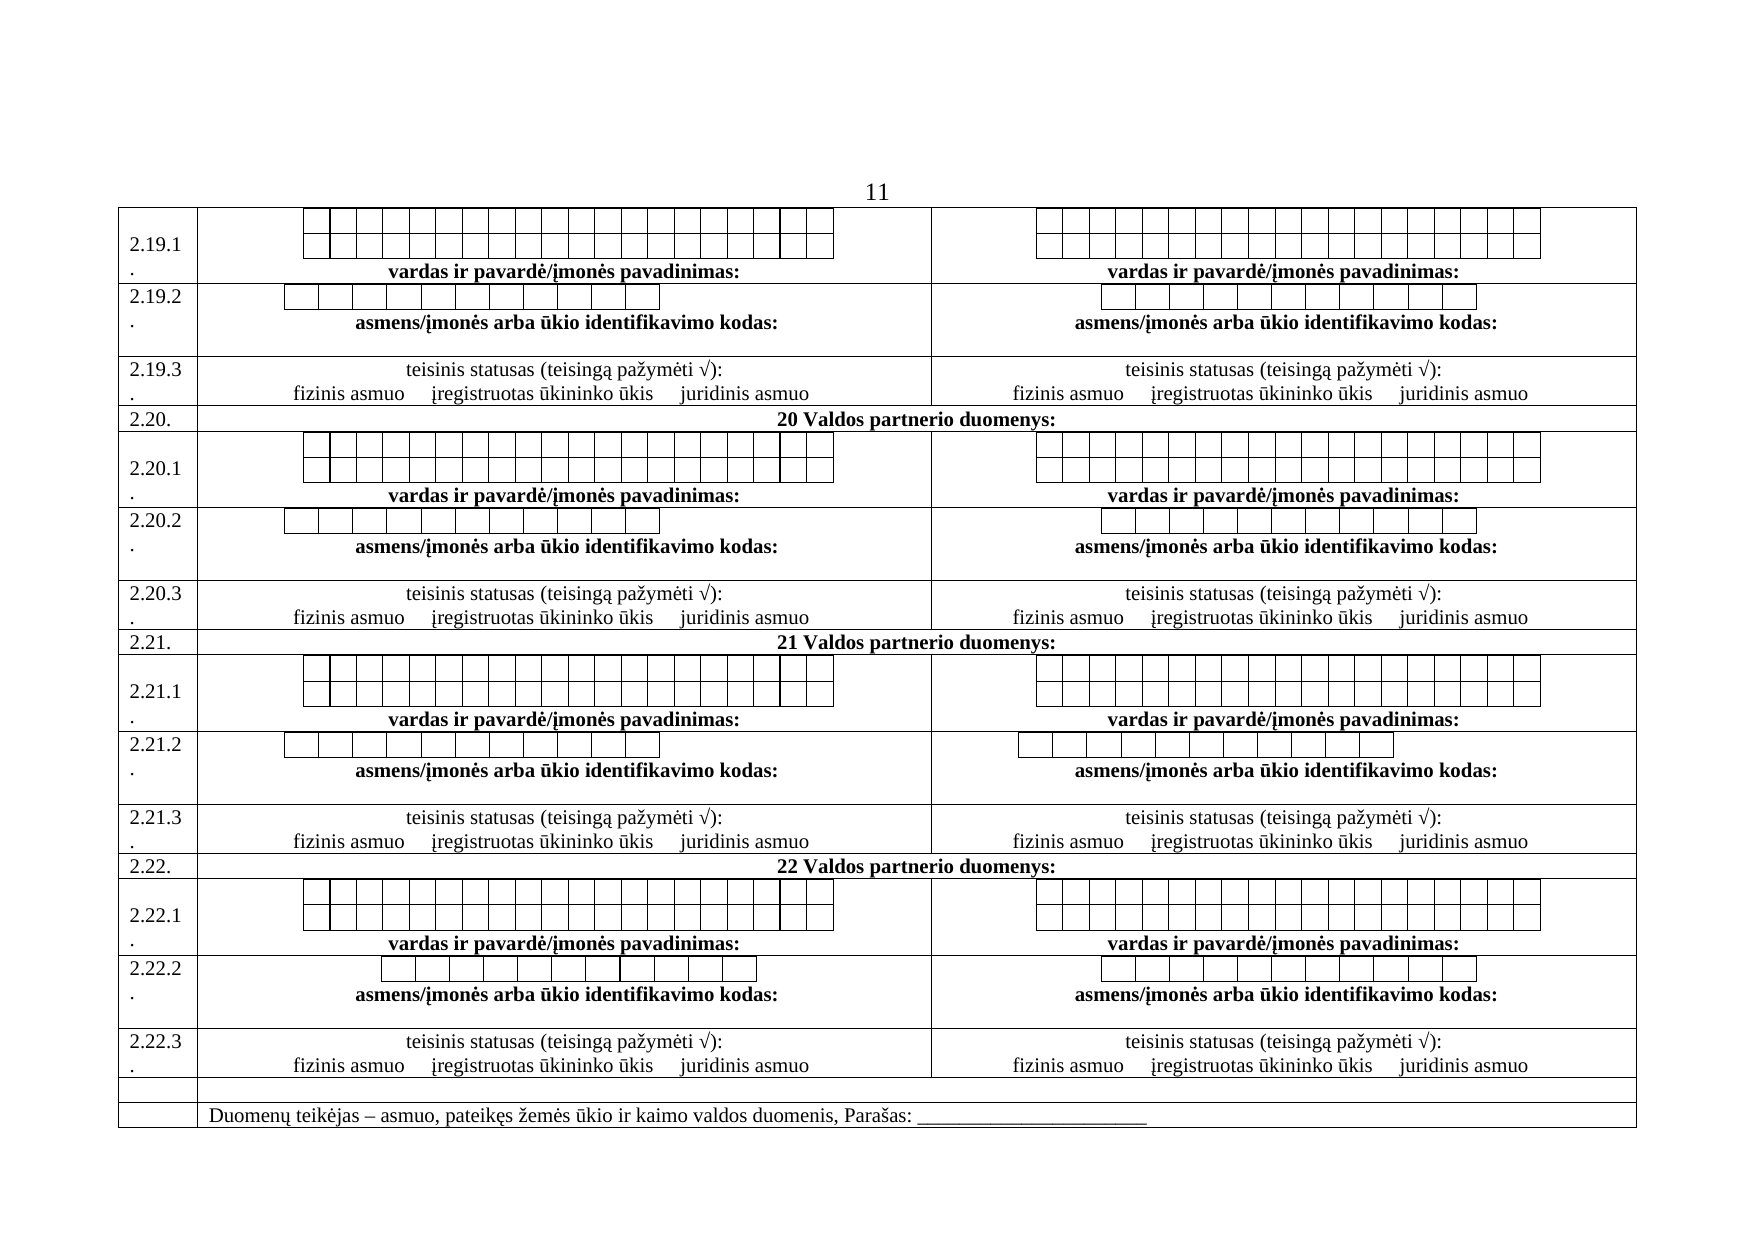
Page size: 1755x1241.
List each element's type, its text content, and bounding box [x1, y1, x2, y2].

table_header [754, 880, 779, 904]
table_cell [1276, 682, 1301, 706]
table_cell [701, 234, 727, 258]
table_cell vardas ir pavardė/įmonės pavadinimas: [932, 879, 1636, 954]
table_header [387, 509, 421, 533]
table_header [655, 957, 688, 981]
table_cell teisinis statusas (teisingą pažymėti √): fizinis asmuo  įregistruotas ūkininko ūkis  juridinis asmuo  [198, 357, 931, 405]
table_header [463, 880, 488, 904]
table_header [1169, 656, 1195, 681]
table_header [1374, 957, 1408, 981]
table_header [387, 733, 421, 757]
table_header [542, 209, 568, 233]
table_header [1488, 656, 1513, 681]
table_cell [1169, 234, 1195, 258]
table_cell [119, 1103, 197, 1127]
table_cell [198, 1078, 1636, 1102]
table_header [1443, 285, 1476, 309]
table_cell [1063, 234, 1089, 258]
table_header [1409, 285, 1442, 309]
table_cell [1382, 682, 1407, 706]
table_cell [331, 682, 356, 706]
table_cell [569, 682, 594, 706]
table_cell [1461, 682, 1487, 706]
table_header [1196, 656, 1221, 681]
table_cell [1329, 234, 1354, 258]
table_header [1063, 433, 1089, 457]
table_cell [781, 458, 806, 482]
table_header [1136, 509, 1169, 533]
table_cell [436, 682, 462, 706]
table_cell [1435, 234, 1460, 258]
table_header [422, 733, 455, 757]
table_cell [489, 682, 515, 706]
table_header [1169, 880, 1195, 904]
table_cell [1408, 234, 1434, 258]
table_header [1488, 433, 1513, 457]
table_header [1340, 509, 1373, 533]
table_header [524, 733, 557, 757]
table_header [1488, 209, 1513, 233]
table_cell [304, 905, 329, 929]
table_header [518, 957, 551, 981]
table_cell [1276, 458, 1301, 482]
table_header [357, 209, 382, 233]
table_cell [569, 905, 594, 929]
table_header [1102, 957, 1135, 981]
table_cell [1355, 234, 1381, 258]
table_cell [622, 905, 647, 929]
table_cell 2.22.1. [119, 879, 197, 954]
table_header [558, 285, 591, 309]
table_header [701, 209, 727, 233]
table_cell [1063, 682, 1089, 706]
table_header [1514, 433, 1540, 457]
table_cell [1435, 682, 1460, 706]
table_header [331, 209, 356, 233]
table_header [463, 656, 488, 681]
table_header [1224, 733, 1257, 757]
table_cell [1435, 458, 1460, 482]
table_header [1292, 733, 1325, 757]
table_cell [1435, 905, 1460, 929]
table_header [1116, 656, 1142, 681]
table_header [285, 509, 318, 533]
table_cell [410, 234, 435, 258]
table_header [1102, 285, 1135, 309]
table_header [450, 957, 483, 981]
table_header [285, 285, 318, 309]
table_header [1382, 880, 1407, 904]
table_cell [1037, 905, 1062, 929]
table_header [1090, 209, 1115, 233]
table_cell [648, 458, 674, 482]
table_header [542, 880, 568, 904]
table_header [1143, 433, 1168, 457]
table_header [1461, 880, 1487, 904]
table_cell [1329, 458, 1354, 482]
table_cell [463, 234, 488, 258]
table_cell [728, 234, 753, 258]
table_cell [1382, 234, 1407, 258]
table_cell teisinis statusas (teisingą pažymėti √): fizinis asmuo  įregistruotas ūkininko ūkis  juridinis asmuo  [932, 1029, 1636, 1077]
table_header [490, 509, 523, 533]
table_cell [489, 234, 515, 258]
table_cell [1355, 458, 1381, 482]
table_header [1306, 957, 1339, 981]
table_cell [410, 682, 435, 706]
table_header [1329, 656, 1354, 681]
table_header [1382, 433, 1407, 457]
table_header [1355, 433, 1381, 457]
table_header [1169, 209, 1195, 233]
table_cell [1169, 905, 1195, 929]
table_cell [1116, 682, 1142, 706]
table_header [728, 209, 753, 233]
table_header [1355, 656, 1381, 681]
table_header [723, 957, 756, 981]
table_cell [1090, 234, 1115, 258]
table_header [319, 509, 352, 533]
table_header [1238, 285, 1271, 309]
table_header [569, 433, 594, 457]
table_header [622, 433, 647, 457]
table_header [1276, 880, 1301, 904]
table_cell [754, 905, 779, 929]
table_cell [648, 682, 674, 706]
table_header [1461, 209, 1487, 233]
table_header [626, 509, 659, 533]
table_header [558, 733, 591, 757]
table_header [357, 880, 382, 904]
table_header [807, 433, 833, 457]
table_header [331, 880, 356, 904]
table_cell [1488, 458, 1513, 482]
table_cell 2.22.2. [119, 956, 197, 1028]
table_cell asmens/įmonės arba ūkio identifikavimo kodas: [932, 956, 1636, 1028]
table_header [1037, 209, 1062, 233]
table_cell 2.20. [119, 406, 197, 431]
table_header [436, 880, 462, 904]
table_cell [648, 234, 674, 258]
table_header [489, 880, 515, 904]
table_cell [331, 458, 356, 482]
table_cell [595, 458, 621, 482]
table_cell asmens/įmonės arba ūkio identifikavimo kodas: [932, 508, 1636, 580]
table_header [569, 209, 594, 233]
table_header [1272, 957, 1305, 981]
table_header [1090, 880, 1115, 904]
table_cell [1063, 458, 1089, 482]
table_header [1249, 656, 1275, 681]
table_header [489, 209, 515, 233]
table_cell [622, 458, 647, 482]
table_header [542, 656, 568, 681]
table_cell [383, 234, 409, 258]
table_header [410, 880, 435, 904]
table_cell teisinis statusas (teisingą pažymėti √): fizinis asmuo  įregistruotas ūkininko ūkis  juridinis asmuo  [932, 357, 1636, 405]
table_cell [701, 905, 727, 929]
table_cell [542, 905, 568, 929]
table_header [622, 880, 647, 904]
table_cell teisinis statusas (teisingą pažymėti √): fizinis asmuo  įregistruotas ūkininko ūkis  juridinis asmuo  [198, 1029, 931, 1077]
table_cell [1382, 458, 1407, 482]
table_header [1329, 880, 1354, 904]
table_header [436, 209, 462, 233]
table_header [1329, 433, 1354, 457]
table_header [410, 656, 435, 681]
table_header [728, 433, 753, 457]
table_cell [463, 905, 488, 929]
table_cell teisinis statusas (teisingą pažymėti √): fizinis asmuo  įregistruotas ūkininko ūkis  juridinis asmuo  [932, 581, 1636, 629]
table_header [1374, 285, 1408, 309]
table_header [1329, 209, 1354, 233]
table_header [626, 285, 659, 309]
table_cell asmens/įmonės arba ūkio identifikavimo kodas: [198, 732, 931, 804]
table_cell [516, 905, 541, 929]
table_header [422, 285, 455, 309]
table_cell asmens/įmonės arba ūkio identifikavimo kodas: [198, 956, 931, 1028]
table_cell [489, 905, 515, 929]
table_header [1136, 285, 1169, 309]
table_cell [622, 234, 647, 258]
table_header [595, 656, 621, 681]
table_cell 2.22.3. [119, 1029, 197, 1077]
table_header [1276, 656, 1301, 681]
table_cell [436, 234, 462, 258]
table_header [1306, 509, 1339, 533]
table_cell 2.21.1. [119, 655, 197, 731]
table_header [552, 957, 585, 981]
table_header [675, 656, 700, 681]
table_cell [1355, 905, 1381, 929]
table_cell [1408, 458, 1434, 482]
table_header [1090, 433, 1115, 457]
table_header [489, 656, 515, 681]
table_header [516, 656, 541, 681]
table_header [1355, 880, 1381, 904]
table_header [1514, 656, 1540, 681]
table_header [357, 656, 382, 681]
table_header [456, 733, 489, 757]
table_cell [1329, 905, 1354, 929]
table_cell [595, 682, 621, 706]
table_header [484, 957, 517, 981]
table_header [1190, 733, 1223, 757]
table_cell [1116, 905, 1142, 929]
table_header [1222, 656, 1248, 681]
table_cell [648, 905, 674, 929]
table_header [675, 433, 700, 457]
table_header [410, 433, 435, 457]
table_cell vardas ir pavardė/įmonės pavadinimas: [932, 432, 1636, 507]
table_cell [1249, 458, 1275, 482]
table_cell [436, 458, 462, 482]
table_header [622, 209, 647, 233]
table_cell [1196, 682, 1221, 706]
table_header [1340, 957, 1373, 981]
table_header [1302, 880, 1328, 904]
table_header [728, 880, 753, 904]
table_cell 2.21.3. [119, 805, 197, 853]
table_cell [1461, 905, 1487, 929]
table_cell [1302, 458, 1328, 482]
table_header [463, 433, 488, 457]
table_cell [1037, 682, 1062, 706]
table_cell vardas ir pavardė/įmonės pavadinimas: [198, 655, 931, 731]
table_header [689, 957, 722, 981]
table_header [410, 209, 435, 233]
table_header [1143, 880, 1168, 904]
table_header [675, 209, 700, 233]
table_header [1090, 656, 1115, 681]
table_cell [383, 905, 409, 929]
table_header [1302, 433, 1328, 457]
table_header [807, 656, 833, 681]
table_header [1170, 957, 1203, 981]
table_cell [1116, 234, 1142, 258]
table_cell [1222, 682, 1248, 706]
table_header [648, 656, 674, 681]
table_header [304, 433, 329, 457]
table_cell [781, 234, 806, 258]
table_cell [1249, 905, 1275, 929]
table_cell [1461, 234, 1487, 258]
table_cell [1514, 234, 1540, 258]
table_header [648, 433, 674, 457]
table_cell [1222, 905, 1248, 929]
table_header [1102, 509, 1135, 533]
table_cell 21 Valdos partnerio duomenys: [198, 630, 1636, 654]
table_header [592, 509, 625, 533]
table_header [1408, 433, 1434, 457]
table_header [1272, 509, 1305, 533]
table_header [516, 433, 541, 457]
table_cell [1143, 458, 1168, 482]
table_header [524, 509, 557, 533]
table_cell [357, 234, 382, 258]
table_header [1409, 509, 1442, 533]
table_header [463, 209, 488, 233]
table_header [516, 209, 541, 233]
table_header [1326, 733, 1359, 757]
table_cell [728, 458, 753, 482]
table_header [1258, 733, 1291, 757]
table_header [807, 209, 833, 233]
table_header [569, 880, 594, 904]
table_header [1122, 733, 1155, 757]
table_header [626, 733, 659, 757]
table_cell teisinis statusas (teisingą pažymėti √): fizinis asmuo  įregistruotas ūkininko ūkis  juridinis asmuo  [198, 805, 931, 853]
table_cell [410, 905, 435, 929]
table_header [304, 880, 329, 904]
table_cell [781, 905, 806, 929]
table_cell vardas ir pavardė/įmonės pavadinimas: [198, 208, 931, 283]
table_header [331, 656, 356, 681]
table_header [728, 656, 753, 681]
table_cell asmens/įmonės arba ūkio identifikavimo kodas: [932, 732, 1636, 804]
table_header [436, 433, 462, 457]
table_header [1382, 209, 1407, 233]
table_header [304, 656, 329, 681]
table_header [1249, 880, 1275, 904]
table_cell [1196, 458, 1221, 482]
table_header [1435, 433, 1460, 457]
table_header [456, 509, 489, 533]
table_header [436, 656, 462, 681]
table_header [781, 209, 806, 233]
table_header [490, 733, 523, 757]
table_cell [304, 682, 329, 706]
table_header [1435, 656, 1460, 681]
table_cell [701, 682, 727, 706]
table_cell [1408, 905, 1434, 929]
table_header [1143, 209, 1168, 233]
table_cell [595, 234, 621, 258]
table_header [1409, 957, 1442, 981]
table_cell [807, 234, 833, 258]
table_header [1272, 285, 1305, 309]
table_cell [807, 458, 833, 482]
table_cell [1514, 905, 1540, 929]
table_header [383, 433, 409, 457]
table_header [1196, 209, 1221, 233]
table_header [1302, 656, 1328, 681]
table_header [1204, 957, 1237, 981]
table_cell [1276, 905, 1301, 929]
table_cell [675, 905, 700, 929]
table_header [1037, 433, 1062, 457]
table_header [331, 433, 356, 457]
table_header [648, 209, 674, 233]
table_header [456, 285, 489, 309]
table_header [542, 433, 568, 457]
table_header [387, 285, 421, 309]
table_cell [383, 458, 409, 482]
table_cell [1355, 682, 1381, 706]
table_cell 2.19.2. [119, 284, 197, 356]
table_header [1514, 209, 1540, 233]
table_header [592, 285, 625, 309]
table_header [319, 733, 352, 757]
table_cell [1143, 234, 1168, 258]
table_header [353, 733, 386, 757]
table_cell [516, 234, 541, 258]
table_cell vardas ir pavardė/įmonės pavadinimas: [198, 879, 931, 954]
table_cell [516, 682, 541, 706]
table_cell vardas ir pavardė/įmonės pavadinimas: [198, 432, 931, 507]
table_header [1443, 957, 1476, 981]
table_cell teisinis statusas (teisingą pažymėti √): fizinis asmuo  įregistruotas ūkininko ūkis  juridinis asmuo  [932, 805, 1636, 853]
table_cell 2.20.1. [119, 432, 197, 507]
table_header [1087, 733, 1121, 757]
table_header [1340, 285, 1373, 309]
table_header [586, 957, 619, 981]
table_cell [675, 234, 700, 258]
table_cell [516, 458, 541, 482]
table_cell 2.19.3. [119, 357, 197, 405]
table_cell [1143, 905, 1168, 929]
table_cell [1196, 905, 1221, 929]
table_cell [1514, 682, 1540, 706]
table_cell [1116, 458, 1142, 482]
table_cell [463, 682, 488, 706]
table_cell 2.20.2. [119, 508, 197, 580]
table_cell [542, 682, 568, 706]
table_cell [1382, 905, 1407, 929]
table_header [1238, 509, 1271, 533]
table_header [1461, 656, 1487, 681]
table_header [648, 880, 674, 904]
table_header [1461, 433, 1487, 457]
table_cell [119, 1078, 197, 1102]
table_header [285, 733, 318, 757]
table_cell [463, 458, 488, 482]
table_header [1196, 880, 1221, 904]
table_header [1063, 880, 1089, 904]
table_cell [542, 234, 568, 258]
table_cell [701, 458, 727, 482]
table_header [1276, 209, 1301, 233]
table_cell [1037, 458, 1062, 482]
table_cell [1090, 905, 1115, 929]
table_cell [1169, 458, 1195, 482]
table_header [1204, 509, 1237, 533]
table_cell [1196, 234, 1221, 258]
table_header [592, 733, 625, 757]
table_cell [622, 682, 647, 706]
table_cell [1143, 682, 1168, 706]
table_header [1116, 209, 1142, 233]
table_header [1170, 285, 1203, 309]
table_cell [304, 234, 329, 258]
table_cell [1488, 682, 1513, 706]
table_cell [542, 458, 568, 482]
table_header [1408, 880, 1434, 904]
table_header [1156, 733, 1189, 757]
table_header [754, 209, 779, 233]
table_cell 20 Valdos partnerio duomenys: [198, 406, 1636, 431]
table_cell [1302, 682, 1328, 706]
table_header [1169, 433, 1195, 457]
table_header [1037, 880, 1062, 904]
table_cell [1249, 682, 1275, 706]
table_cell [357, 682, 382, 706]
table_cell [1222, 458, 1248, 482]
table_header [595, 880, 621, 904]
table_header [1136, 957, 1169, 981]
table_header [1382, 656, 1407, 681]
table_header [1222, 433, 1248, 457]
table_header [357, 433, 382, 457]
table_cell Duomenų teikėjas – asmuo, pateikęs žemės ūkio ir kaimo valdos duomenis, Parašas: ______________________ [198, 1103, 1636, 1127]
table_cell [728, 682, 753, 706]
table_header [383, 656, 409, 681]
table_header [353, 509, 386, 533]
table_header [807, 880, 833, 904]
table_header [1143, 656, 1168, 681]
table_cell [410, 458, 435, 482]
table_header [569, 656, 594, 681]
table_header [516, 880, 541, 904]
table_cell teisinis statusas (teisingą pažymėti √): fizinis asmuo  įregistruotas ūkininko ūkis  juridinis asmuo  [198, 581, 931, 629]
table_header [1443, 509, 1476, 533]
table_header [1374, 509, 1408, 533]
table_cell [383, 682, 409, 706]
table_header [1249, 433, 1275, 457]
table_header [1222, 209, 1248, 233]
table_header [595, 433, 621, 457]
table_cell [1488, 905, 1513, 929]
table_cell [1090, 458, 1115, 482]
table_header [304, 209, 329, 233]
table_cell [1063, 905, 1089, 929]
table_cell [436, 905, 462, 929]
table_header [1116, 433, 1142, 457]
table_header [701, 880, 727, 904]
table_cell 22 Valdos partnerio duomenys: [198, 854, 1636, 878]
table_header [1408, 209, 1434, 233]
table_header [490, 285, 523, 309]
table_cell [595, 905, 621, 929]
table_header [1238, 957, 1271, 981]
table_cell [754, 458, 779, 482]
table_header [701, 433, 727, 457]
table_header [1170, 509, 1203, 533]
table_header [1116, 880, 1142, 904]
table_header [781, 656, 806, 681]
table_header [383, 880, 409, 904]
table_header [1435, 880, 1460, 904]
table_cell [1276, 234, 1301, 258]
table_cell [331, 234, 356, 258]
table_cell 2.21. [119, 630, 197, 654]
table_cell [1461, 458, 1487, 482]
table_cell 2.21.2. [119, 732, 197, 804]
table_header [701, 656, 727, 681]
table_header [1037, 656, 1062, 681]
table_header [1355, 209, 1381, 233]
table_cell [1488, 234, 1513, 258]
table_header [319, 285, 352, 309]
table_header [1196, 433, 1221, 457]
table_header [416, 957, 449, 981]
table_header [1435, 209, 1460, 233]
table_cell [1249, 234, 1275, 258]
table_cell [754, 234, 779, 258]
table_header [353, 285, 386, 309]
table_header [1276, 433, 1301, 457]
table_cell 2.19.1. [119, 208, 197, 283]
table_cell [807, 905, 833, 929]
table_cell [807, 682, 833, 706]
table_header [781, 433, 806, 457]
table_cell asmens/įmonės arba ūkio identifikavimo kodas: [198, 284, 931, 356]
table_header [1360, 733, 1393, 757]
table_header [1204, 285, 1237, 309]
table_header [489, 433, 515, 457]
table_header [1053, 733, 1086, 757]
table_header [1249, 209, 1275, 233]
table_header [1063, 656, 1089, 681]
table_header [781, 880, 806, 904]
table_header [1488, 880, 1513, 904]
table_cell [569, 234, 594, 258]
table_cell [357, 458, 382, 482]
table_cell 2.22. [119, 854, 197, 878]
table_header [595, 209, 621, 233]
table_header [524, 285, 557, 309]
table_cell [754, 682, 779, 706]
table_header [558, 509, 591, 533]
table_header [1222, 880, 1248, 904]
table_header [1019, 733, 1052, 757]
table_cell [1169, 682, 1195, 706]
table_cell [675, 682, 700, 706]
table_header [1408, 656, 1434, 681]
table_cell [357, 905, 382, 929]
table_cell [1037, 234, 1062, 258]
table_cell [1222, 234, 1248, 258]
table_cell [489, 458, 515, 482]
table_header [754, 656, 779, 681]
table_cell vardas ir pavardė/įmonės pavadinimas: [932, 655, 1636, 731]
table_cell vardas ir pavardė/įmonės pavadinimas: [932, 208, 1636, 283]
table_cell [1090, 682, 1115, 706]
table_cell 2.20.3. [119, 581, 197, 629]
table_cell [1408, 682, 1434, 706]
table_header [754, 433, 779, 457]
table_header [383, 209, 409, 233]
table_cell [331, 905, 356, 929]
table_cell [1302, 905, 1328, 929]
table_header [1063, 209, 1089, 233]
table_header [621, 957, 654, 981]
table_cell [675, 458, 700, 482]
table_cell [304, 458, 329, 482]
table_header [675, 880, 700, 904]
table_header [1306, 285, 1339, 309]
table_cell asmens/įmonės arba ūkio identifikavimo kodas: [198, 508, 931, 580]
table_cell [1514, 458, 1540, 482]
table_cell [1329, 682, 1354, 706]
table_cell [1302, 234, 1328, 258]
table_header [422, 509, 455, 533]
table_header [1514, 880, 1540, 904]
table_cell [728, 905, 753, 929]
table_header [382, 957, 415, 981]
table_cell asmens/įmonės arba ūkio identifikavimo kodas: [932, 284, 1636, 356]
table_cell [781, 682, 806, 706]
table_header [1302, 209, 1328, 233]
table_cell [569, 458, 594, 482]
table_header [622, 656, 647, 681]
